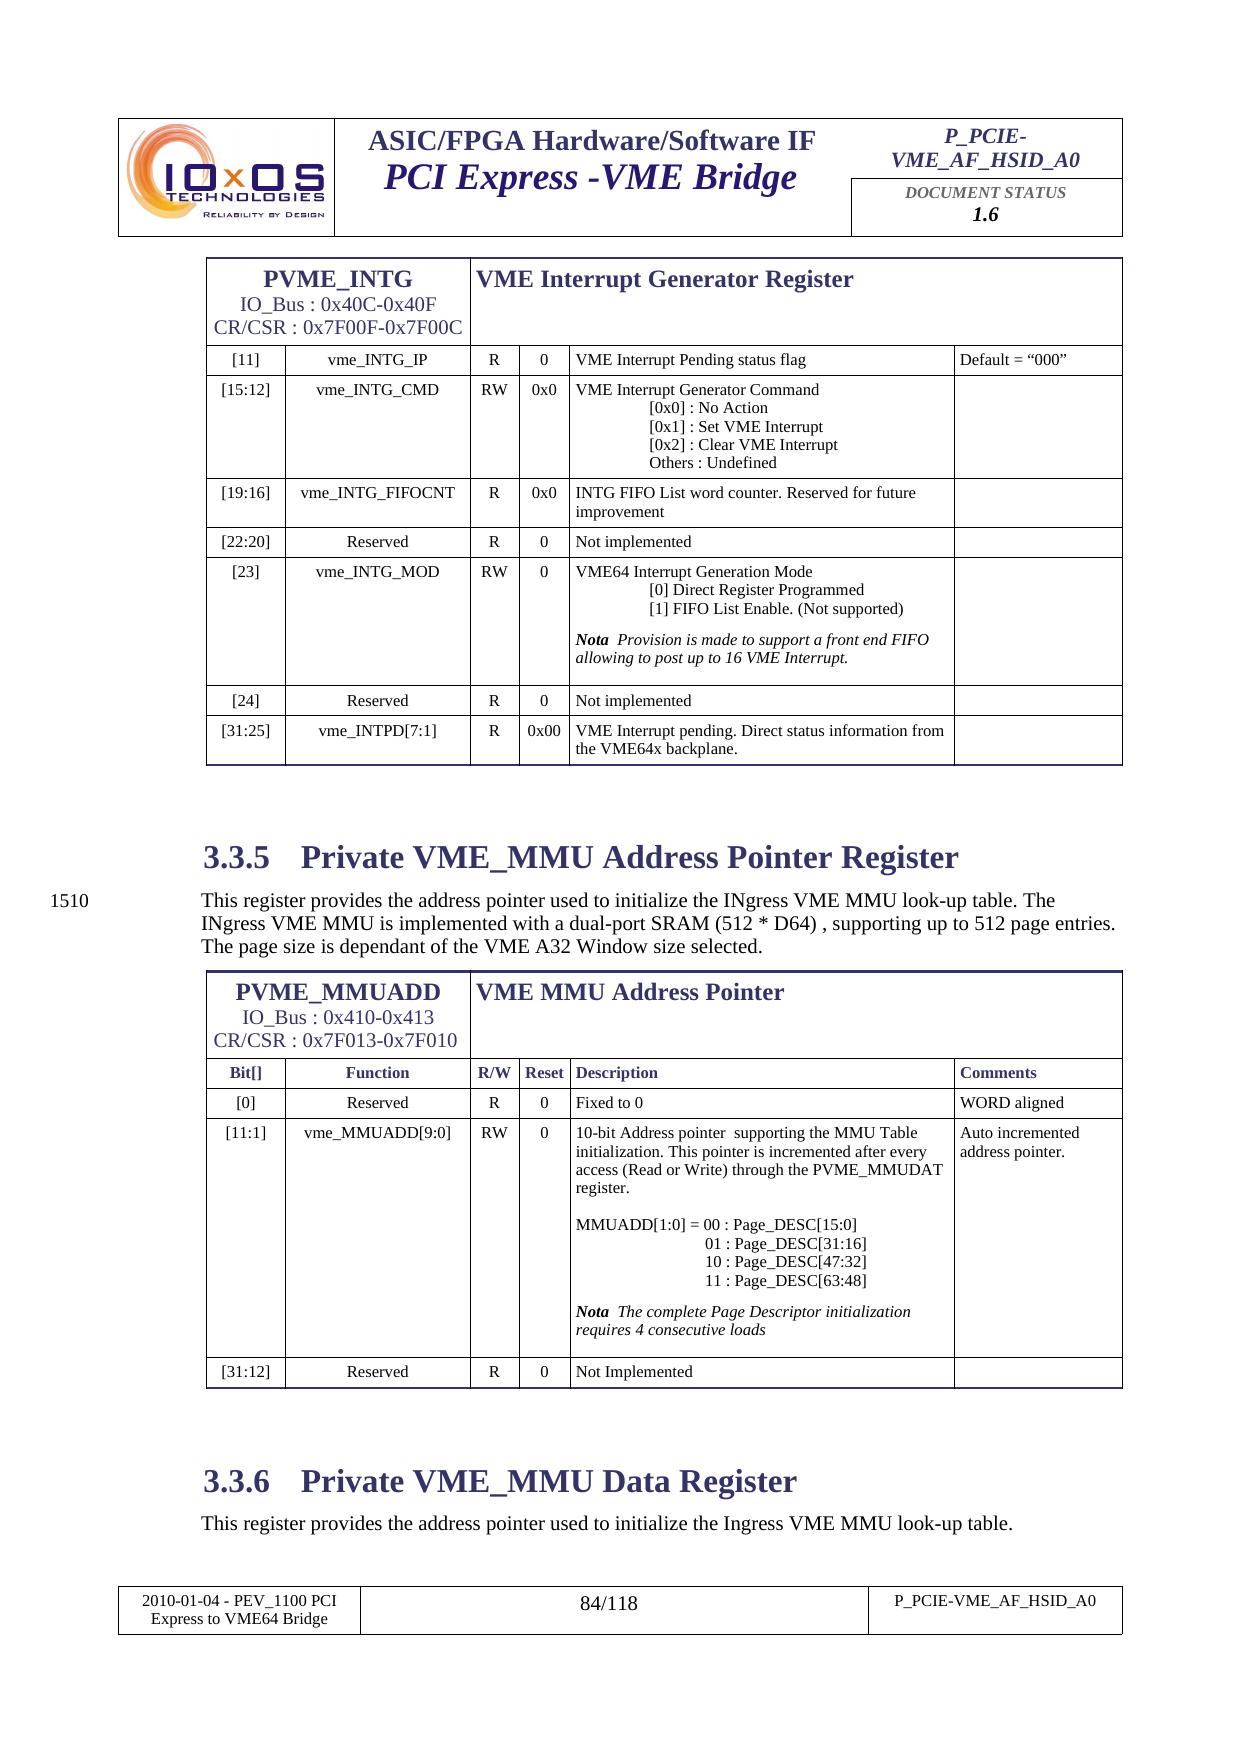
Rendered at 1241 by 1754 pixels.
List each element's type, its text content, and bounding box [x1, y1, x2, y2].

table_cell [11:1] [207, 1119, 285, 1357]
table_cell R [471, 1358, 519, 1387]
table_cell R [471, 716, 519, 764]
table_cell VME Interrupt Pending status flag [570, 346, 954, 374]
table_header PVME_MMUADD IO_Bus : 0x410-0x413 CR/CSR : 0x7F013-0x7F010 [207, 973, 470, 1058]
table_cell RW [471, 558, 519, 685]
table_cell Fixed to 0 [571, 1089, 954, 1118]
table_header VME MMU Address Pointer [471, 973, 1122, 1058]
table_cell WORD aligned [955, 1089, 1122, 1118]
table_cell Reserved [286, 528, 470, 557]
table_cell [0] [207, 1089, 285, 1118]
table_cell [955, 528, 1122, 557]
table_cell [19:16] [207, 479, 285, 527]
table_cell [31:25] [207, 716, 285, 764]
table_cell vme_MMUADD[9:0] [286, 1119, 470, 1357]
table_cell R [471, 479, 519, 527]
table_cell RW [471, 376, 519, 478]
table_cell Comments [955, 1059, 1122, 1088]
table_cell 10-bit Address pointer supporting the MMU Table initialization. This pointer is incremented after every access (Read or Write) through the PVME_MMUDAT register. MMUADD[1:0] = 00 : Page_DESC[15:0] 01 : Page_DESC[31:16] 10 : Page_DESC[47:32] 11 : Page_DESC[63:48] Nota The complete Page Descriptor initialization requires 4 consecutive loads [571, 1119, 954, 1357]
table_cell Reserved [286, 1358, 470, 1387]
table_cell [31:12] [207, 1358, 285, 1387]
table_cell Auto incremented address pointer. [955, 1119, 1122, 1357]
table_cell R [471, 1089, 519, 1118]
table_cell Not implemented [570, 528, 954, 557]
table_cell vme_INTG_MOD [286, 558, 470, 685]
table_cell 0 [520, 528, 569, 557]
table_cell Reserved [286, 1089, 470, 1118]
table_cell vme_INTG_CMD [286, 376, 470, 478]
text This register provides the address pointer used to initialize the INgress VME MMU look-up table. The INgress VME MMU is implemented with a dual-port SRAM (512 * D64) , supporting up to 512 page entries. The page size is dependant of the VME A32 Window size selected. [201, 888, 1122, 958]
table_cell Default = “000” [955, 346, 1122, 374]
table_cell vme_INTG_IP [286, 346, 470, 374]
table_cell vme_INTG_FIFOCNT [286, 479, 470, 527]
table_cell VME Interrupt pending. Direct status information from the VME64x backplane. [570, 716, 954, 764]
table_cell Function [286, 1059, 470, 1088]
table_cell [955, 376, 1122, 478]
table_cell 0x00 [520, 716, 569, 764]
table_cell [955, 479, 1122, 527]
table_cell 0x0 [520, 479, 569, 527]
table_cell [955, 686, 1122, 715]
table_cell vme_INTPD[7:1] [286, 716, 470, 764]
table_cell [955, 1358, 1122, 1387]
table_cell [11] [207, 346, 285, 374]
table_cell [15:12] [207, 376, 285, 478]
table_cell 0 [520, 1119, 570, 1357]
table_cell INTG FIFO List word counter. Reserved for future improvement [570, 479, 954, 527]
table_cell Not Implemented [571, 1358, 954, 1387]
table_cell 0 [520, 686, 569, 715]
table_cell [24] [207, 686, 285, 715]
text This register provides the address pointer used to initialize the Ingress VME MMU look-up table. [201, 1512, 1122, 1535]
subtitle Private VME_MMU Data Register [195, 1462, 1122, 1499]
table_header VME Interrupt Generator Register [471, 259, 1122, 344]
subtitle Private VME_MMU Address Pointer Register [195, 839, 1122, 876]
table_cell [955, 558, 1122, 685]
table_cell RW [471, 1119, 519, 1357]
table_cell Not implemented [570, 686, 954, 715]
table_cell R/W [471, 1059, 519, 1088]
table_cell [22:20] [207, 528, 285, 557]
table_cell VME64 Interrupt Generation Mode [0] Direct Register Programmed [1] FIFO List Enable. (Not supported) Nota Provision is made to support a front end FIFO allowing to post up to 16 VME Interrupt. [570, 558, 954, 685]
table_cell 0 [520, 1089, 570, 1118]
table_cell R [471, 346, 519, 374]
picture [125, 123, 326, 222]
table_cell 0 [520, 346, 569, 374]
table_cell Reserved [286, 686, 470, 715]
table_cell VME Interrupt Generator Command [0x0] : No Action [0x1] : Set VME Interrupt [0x2] : Clear VME Interrupt Others : Undefined [570, 376, 954, 478]
table_cell 0 [520, 1358, 570, 1387]
table_cell 0x0 [520, 376, 569, 478]
table_cell Bit[] [207, 1059, 285, 1088]
table_cell Description [571, 1059, 954, 1088]
table_cell [23] [207, 558, 285, 685]
table_cell R [471, 528, 519, 557]
table_cell [955, 716, 1122, 764]
table_cell R [471, 686, 519, 715]
table_header PVME_INTG IO_Bus : 0x40C-0x40F CR/CSR : 0x7F00F-0x7F00C [207, 259, 470, 344]
table_cell 0 [520, 558, 569, 685]
table_cell Reset [520, 1059, 570, 1088]
